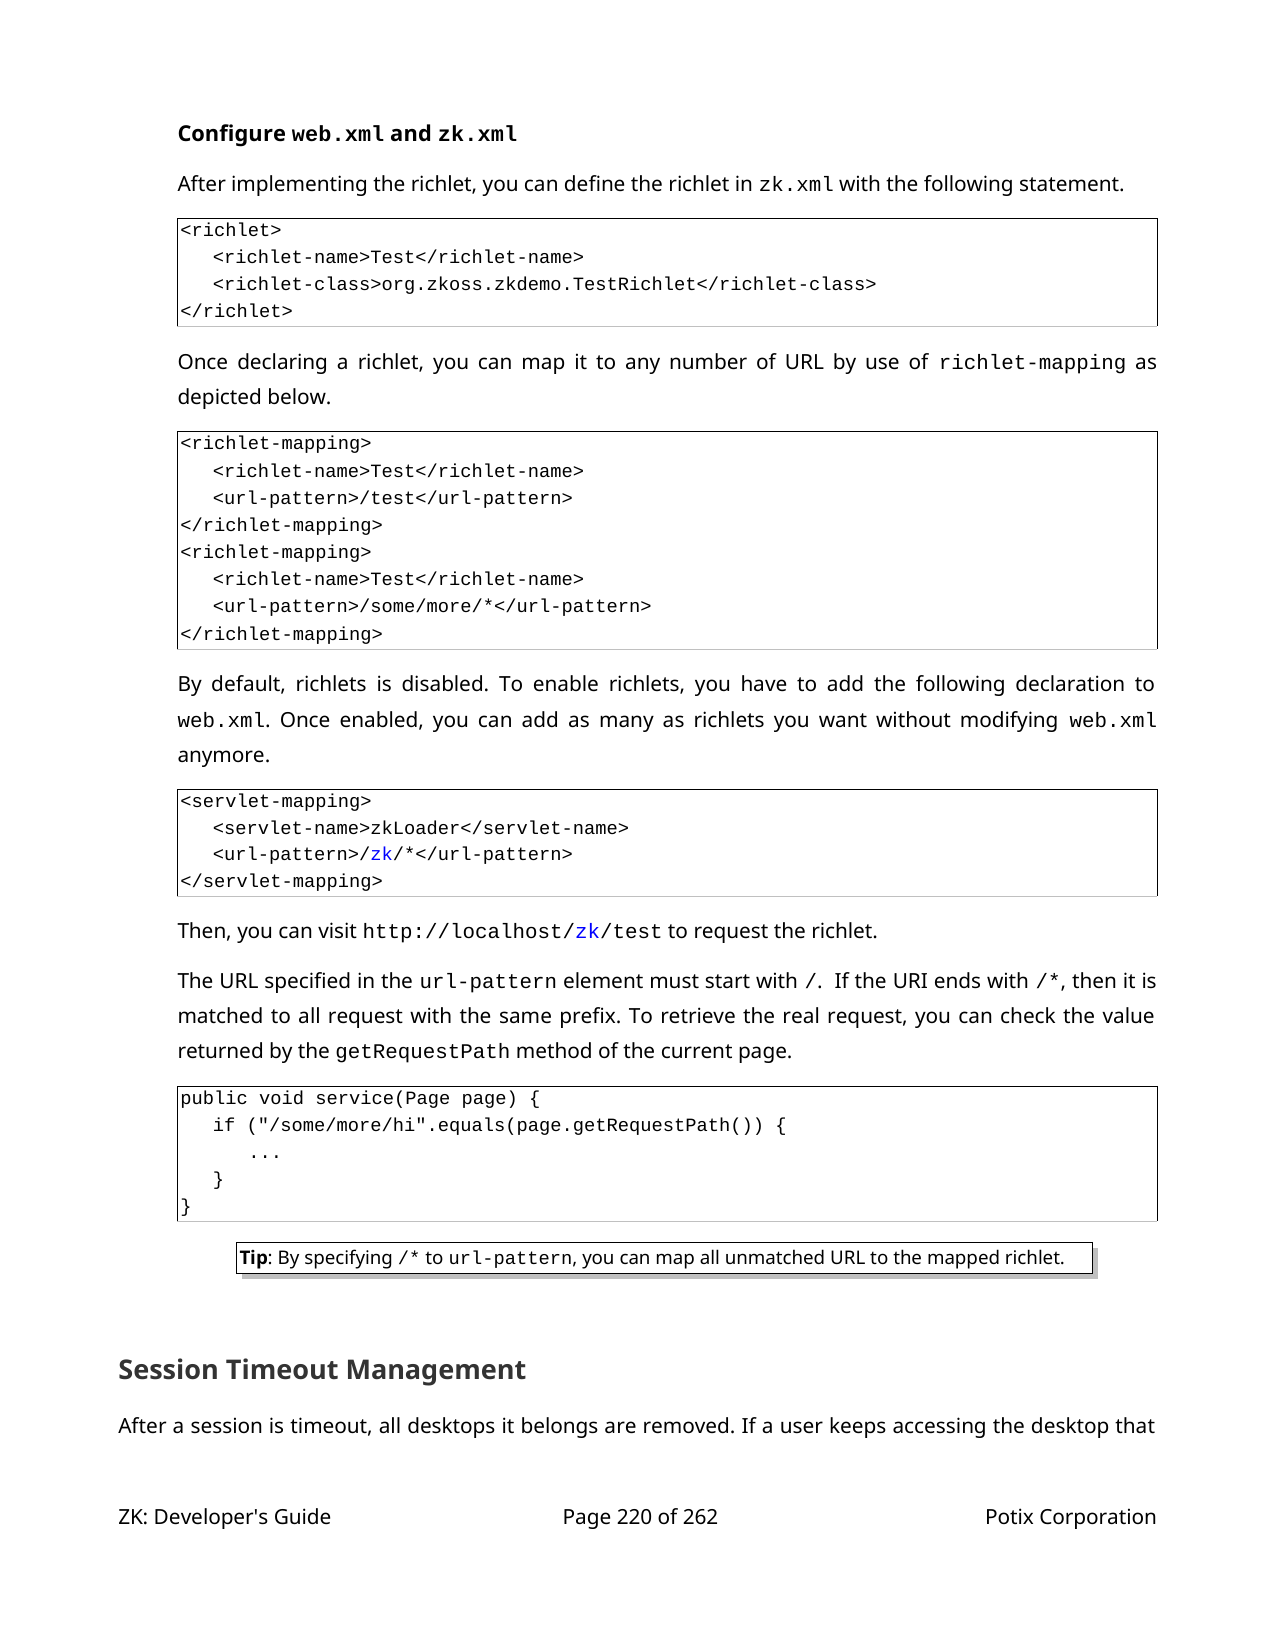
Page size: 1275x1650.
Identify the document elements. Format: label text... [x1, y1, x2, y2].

text The URL specified in the url-pattern element must start with /. If the URI ends with /*, then it is matched to all request with the same prefix. To retrieve the real request, you can check the value returned by the getRequestPath method of the current page. [177, 966, 1157, 1065]
text } } [178, 1167, 1157, 1221]
text ... [178, 1140, 1157, 1164]
text By default, richlets is disabled. To enable richlets, you have to add the following declaration to web.xml. Once enabled, you can add as many as richlets you want without modifying web.xml anymore. [177, 669, 1157, 768]
text <url-pattern>/some/more/*</url-pattern> [178, 594, 1157, 619]
text </richlet-mapping> [178, 513, 1157, 537]
text After implementing the richlet, you can define the richlet in zk.xml with the following statement. [177, 169, 1157, 197]
text <richlet-name>Test</richlet-name> <richlet-class>org.zkoss.zkdemo.TestRichlet</richlet-class> [178, 245, 1157, 296]
text Then, you can visit http://localhost/zk/test to request the richlet. [177, 917, 1157, 945]
text if ("/some/more/hi".equals(page.getRequestPath()) { [178, 1113, 1157, 1137]
text Tip: By specifying /* to url-pattern, you can map all unmatched URL to the mapped richlet. [237, 1243, 1092, 1273]
text <richlet-name>Test</richlet-name> [178, 458, 1157, 483]
text After a session is timeout, all desktops it belongs are removed. If a user keeps accessing the desktop that [118, 1411, 1157, 1439]
text Once declaring a richlet, you can map it to any number of URL by use of richlet-mapping as depicted below. [177, 347, 1157, 411]
text </richlet-mapping> [178, 622, 1157, 649]
text <richlet> [178, 219, 1157, 242]
text <richlet-name>Test</richlet-name> [178, 567, 1157, 591]
subtitle Session Timeout Management [118, 1350, 1157, 1387]
text <richlet-mapping> [178, 540, 1157, 564]
text <servlet-mapping> <servlet-name>zkLoader</servlet-name> <url-pattern>/zk/*</url-pattern> </servlet-mapping> [178, 790, 1157, 896]
text public void service(Page page) { [178, 1087, 1157, 1110]
text <url-pattern>/test</url-pattern> [178, 486, 1157, 510]
text <richlet-mapping> [178, 432, 1157, 456]
text </richlet> [178, 299, 1157, 326]
subtitle Configure web.xml and zk.xml [177, 118, 1157, 148]
